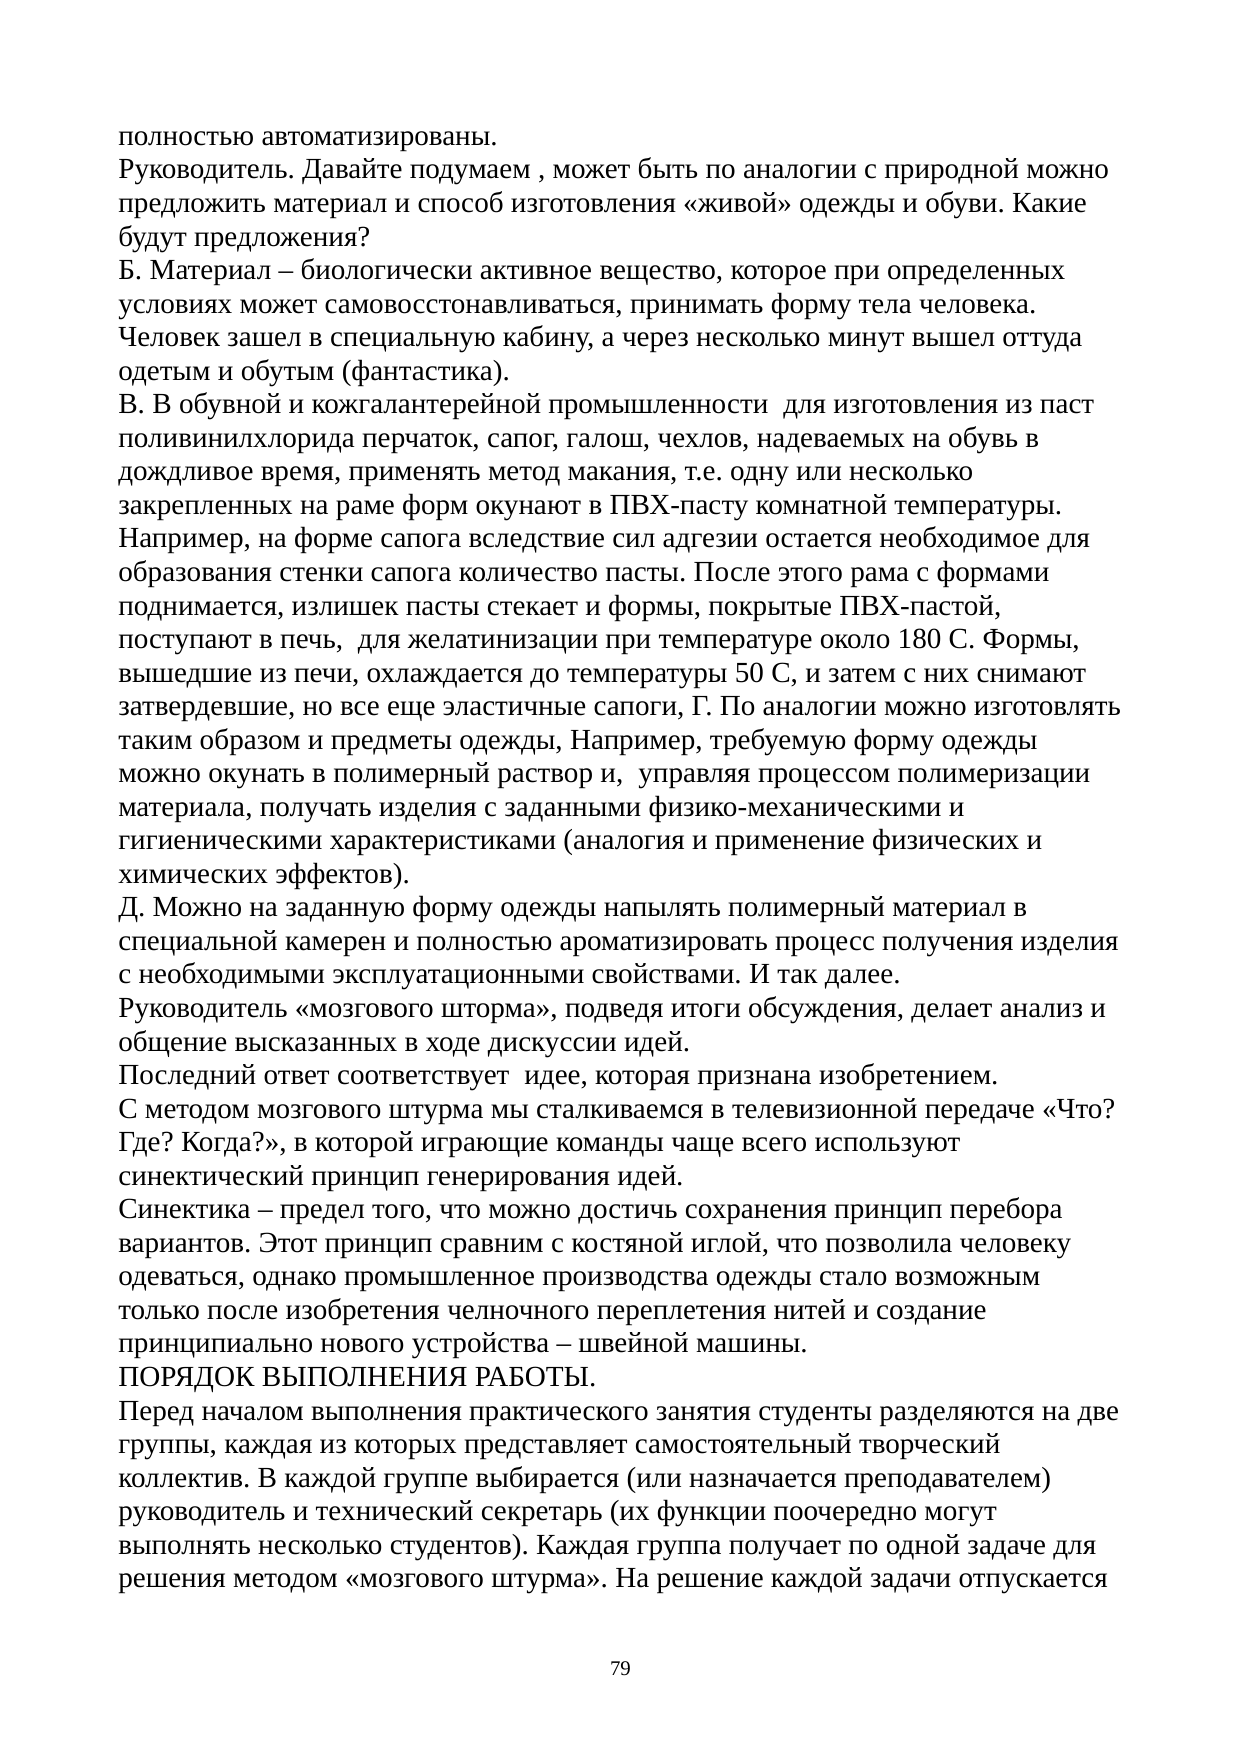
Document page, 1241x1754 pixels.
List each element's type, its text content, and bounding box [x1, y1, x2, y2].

text полностью автоматизированы. Руководитель. Давайте подумаем , может быть по аналогии с природной можно предложить материал и способ изготовления «живой» одежды и обуви. Какие будут предложения? Б. Материал – биологически активное вещество, которое при определенных условиях может самовосстонавливаться, принимать форму тела человека. Человек зашел в специальную кабину, а через несколько минут вышел оттуда одетым и обутым (фантастика). В. В обувной и кожгалантерейной промышленности для изготовления из паст поливинилхлорида перчаток, сапог, галош, чехлов, надеваемых на обувь в дождливое время, применять метод макания, т.е. одну или несколько закрепленных на раме форм окунают в ПВХ-пасту комнатной температуры. Например, на форме сапога вследствие сил адгезии остается необходимое для образования стенки сапога количество пасты. После этого рама с формами поднимается, излишек пасты стекает и формы, покрытые ПВХ-пастой, поступают в печь, для желатинизации при температуре около 180 С. Формы, вышедшие из печи, охлаждается до температуры 50 С, и затем с них снимают затвердевшие, но все еще эластичные сапоги, Г. По аналогии можно изготовлять таким образом и предметы одежды, Например, требуемую форму одежды можно окунать в полимерный раствор и, управляя процессом полимеризации материала, получать изделия с заданными физико-механическими и гигиеническими характеристиками (аналогия и применение физических и химических эффектов). Д. Можно на заданную форму одежды напылять полимерный материал в специальной камерен и полностью ароматизировать процесс получения изделия с необходимыми эксплуатационными свойствами. И так далее. Руководитель «мозгового шторма», подведя итоги обсуждения, делает анализ и общение высказанных в ходе дискуссии идей. Последний ответ соответствует идее, которая признана изобретением. С методом мозгового штурма мы сталкиваемся в телевизионной передаче «Что? Где? Когда?», в которой играющие команды чаще всего используют синектический принцип генерирования идей. Синектика – предел того, что можно достичь сохранения принцип перебора вариантов. Этот принцип сравним с костяной иглой, что позволила человеку одеваться, однако промышленное производства одежды стало возможным только после изобретения челночного переплетения нитей и создание принципиально нового устройства – швейной машины. [118, 118, 1122, 1359]
text ПОРЯДОК ВЫПОЛНЕНИЯ РАБОТЫ. Перед началом выполнения практического занятия студенты разделяются на две группы, каждая из которых представляет самостоятельный творческий коллектив. В каждой группе выбирается (или назначается преподавателем) руководитель и технический секретарь (их функции поочередно могут выполнять несколько студентов). Каждая группа получает по одной задаче для решения методом «мозгового штурма». На решение каждой задачи отпускается [118, 1359, 1122, 1594]
